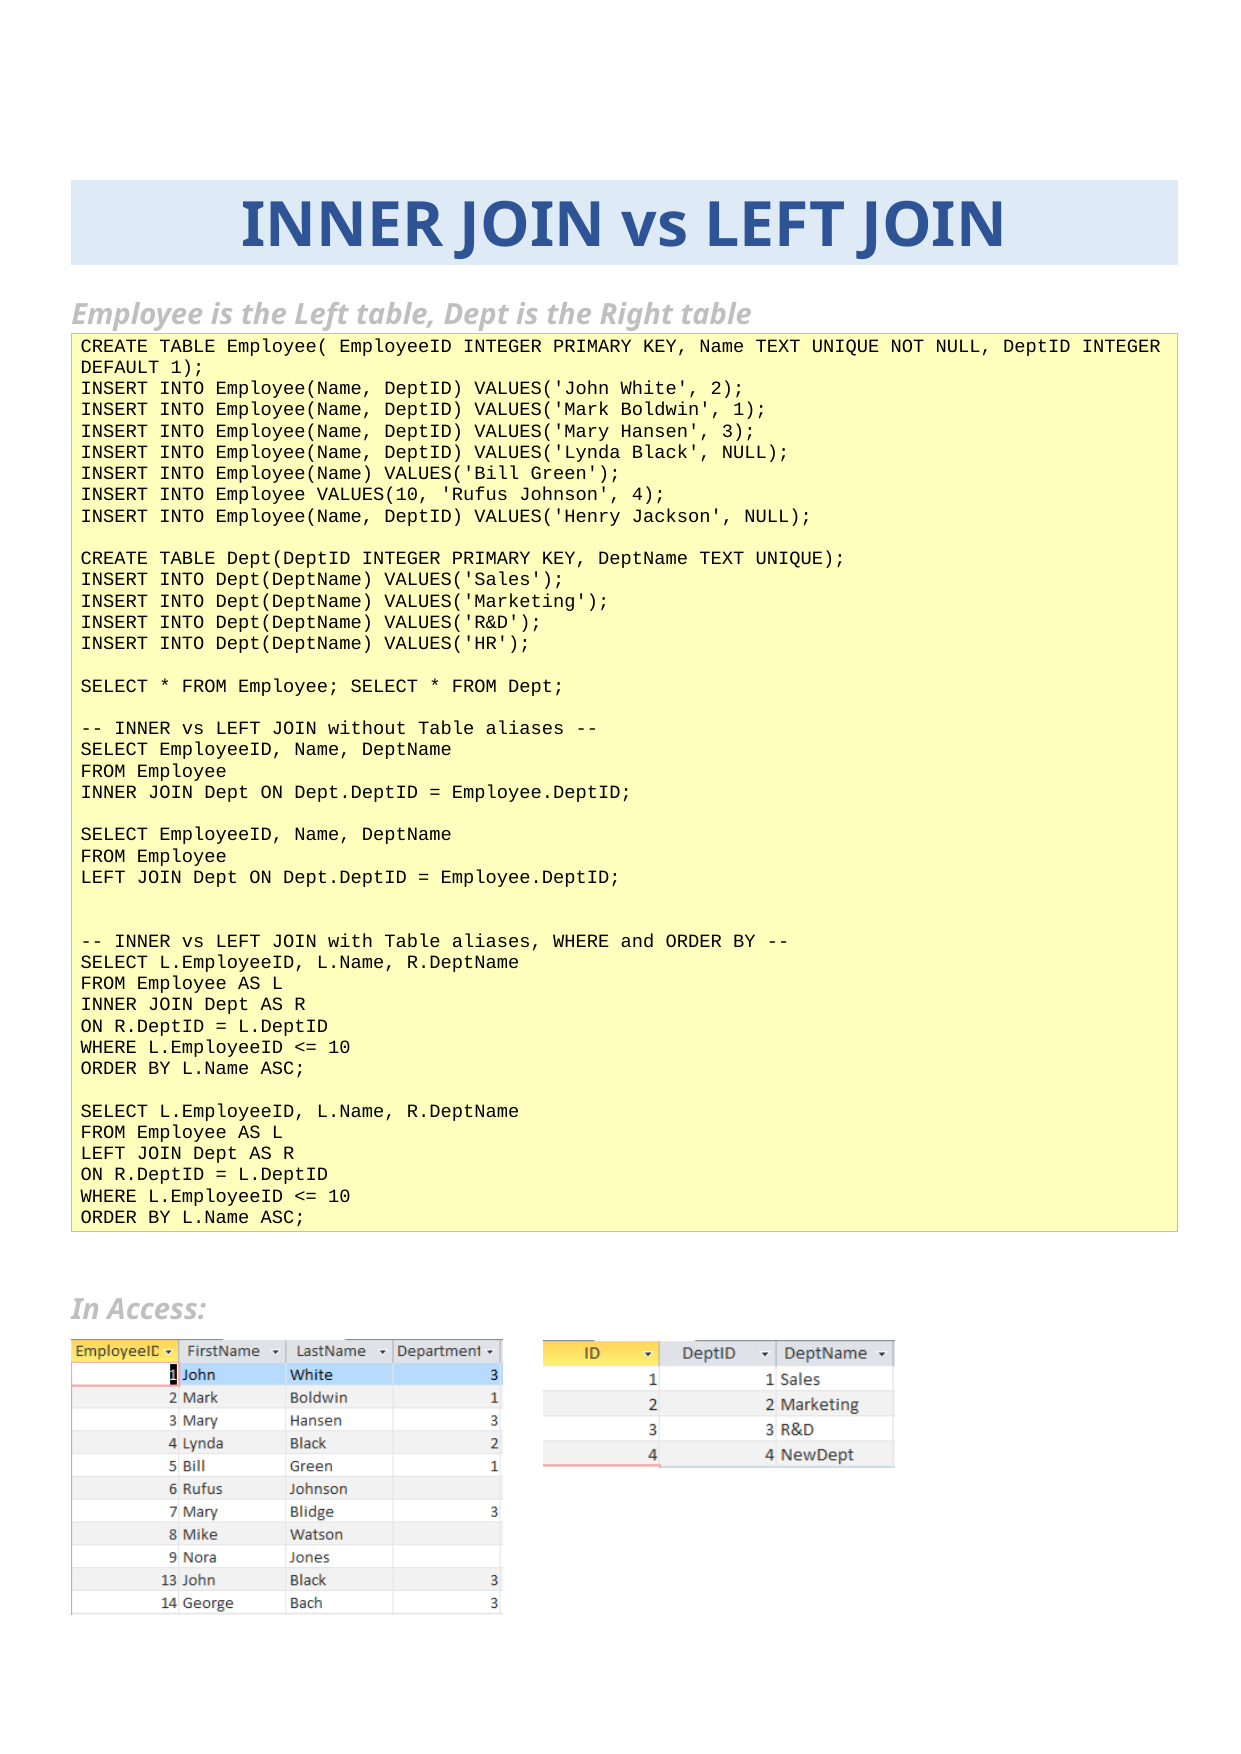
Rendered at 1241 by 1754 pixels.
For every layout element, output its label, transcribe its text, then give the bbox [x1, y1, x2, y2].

text FROM Employee [72, 758, 1177, 779]
text SELECT L.EmployeeID, L.Name, R.DeptName [72, 1098, 1177, 1119]
text -- INNER vs LEFT JOIN without Table aliases -- [72, 716, 1177, 737]
text LEFT JOIN Dept ON Dept.DeptID = Employee.DeptID; [72, 864, 1177, 886]
text INSERT INTO Employee(Name, DeptID) VALUES('Mary Hansen', 3); [72, 418, 1177, 439]
text LEFT JOIN Dept AS R [72, 1141, 1177, 1162]
text INSERT INTO Employee(Name, DeptID) VALUES('Lynda Black', NULL); [72, 439, 1177, 461]
text WHERE L.EmployeeID <= 10 [72, 1034, 1177, 1056]
text FROM Employee AS L [72, 1119, 1177, 1141]
text SELECT L.EmployeeID, L.Name, R.DeptName [72, 949, 1177, 971]
text In Access: [71, 1289, 1178, 1328]
text -- INNER vs LEFT JOIN with Table aliases, WHERE and ORDER BY -- [72, 928, 1177, 949]
text INSERT INTO Dept(DeptName) VALUES('Marketing'); [72, 588, 1177, 609]
text Employee is the Left table, Dept is the Right table [71, 293, 1178, 333]
text CREATE TABLE Employee( EmployeeID INTEGER PRIMARY KEY, Name TEXT UNIQUE NOT NULL, DeptID INTEGER DEFAULT 1); [72, 334, 1177, 376]
picture [71, 1339, 503, 1615]
text FROM Employee [72, 843, 1177, 864]
text CREATE TABLE Dept(DeptID INTEGER PRIMARY KEY, DeptName TEXT UNIQUE); [72, 546, 1177, 567]
text SELECT EmployeeID, Name, DeptName [72, 822, 1177, 843]
subtitle INNER JOIN vs LEFT JOIN [71, 180, 1178, 265]
text INSERT INTO Employee VALUES(10, 'Rufus Johnson', 4); [72, 482, 1177, 503]
text WHERE L.EmployeeID <= 10 [72, 1183, 1177, 1204]
picture [543, 1340, 895, 1468]
text SELECT * FROM Employee; SELECT * FROM Dept; [72, 673, 1177, 694]
text INSERT INTO Employee(Name, DeptID) VALUES('Henry Jackson', NULL); [72, 503, 1177, 524]
text INNER JOIN Dept AS R [72, 992, 1177, 1013]
text ORDER BY L.Name ASC; [72, 1204, 1177, 1231]
text INSERT INTO Employee(Name, DeptID) VALUES('Mark Boldwin', 1); [72, 397, 1177, 418]
text INSERT INTO Dept(DeptName) VALUES('R&D'); [72, 609, 1177, 631]
text INSERT INTO Dept(DeptName) VALUES('Sales'); [72, 567, 1177, 588]
text SELECT EmployeeID, Name, DeptName [72, 737, 1177, 758]
text FROM Employee AS L [72, 971, 1177, 992]
text ORDER BY L.Name ASC; [72, 1056, 1177, 1077]
text INSERT INTO Dept(DeptName) VALUES('HR'); [72, 631, 1177, 652]
text INSERT INTO Employee(Name, DeptID) VALUES('John White', 2); [72, 376, 1177, 397]
text ON R.DeptID = L.DeptID [72, 1013, 1177, 1034]
text INSERT INTO Employee(Name) VALUES('Bill Green'); [72, 461, 1177, 482]
text ON R.DeptID = L.DeptID [72, 1162, 1177, 1183]
text INNER JOIN Dept ON Dept.DeptID = Employee.DeptID; [72, 779, 1177, 801]
